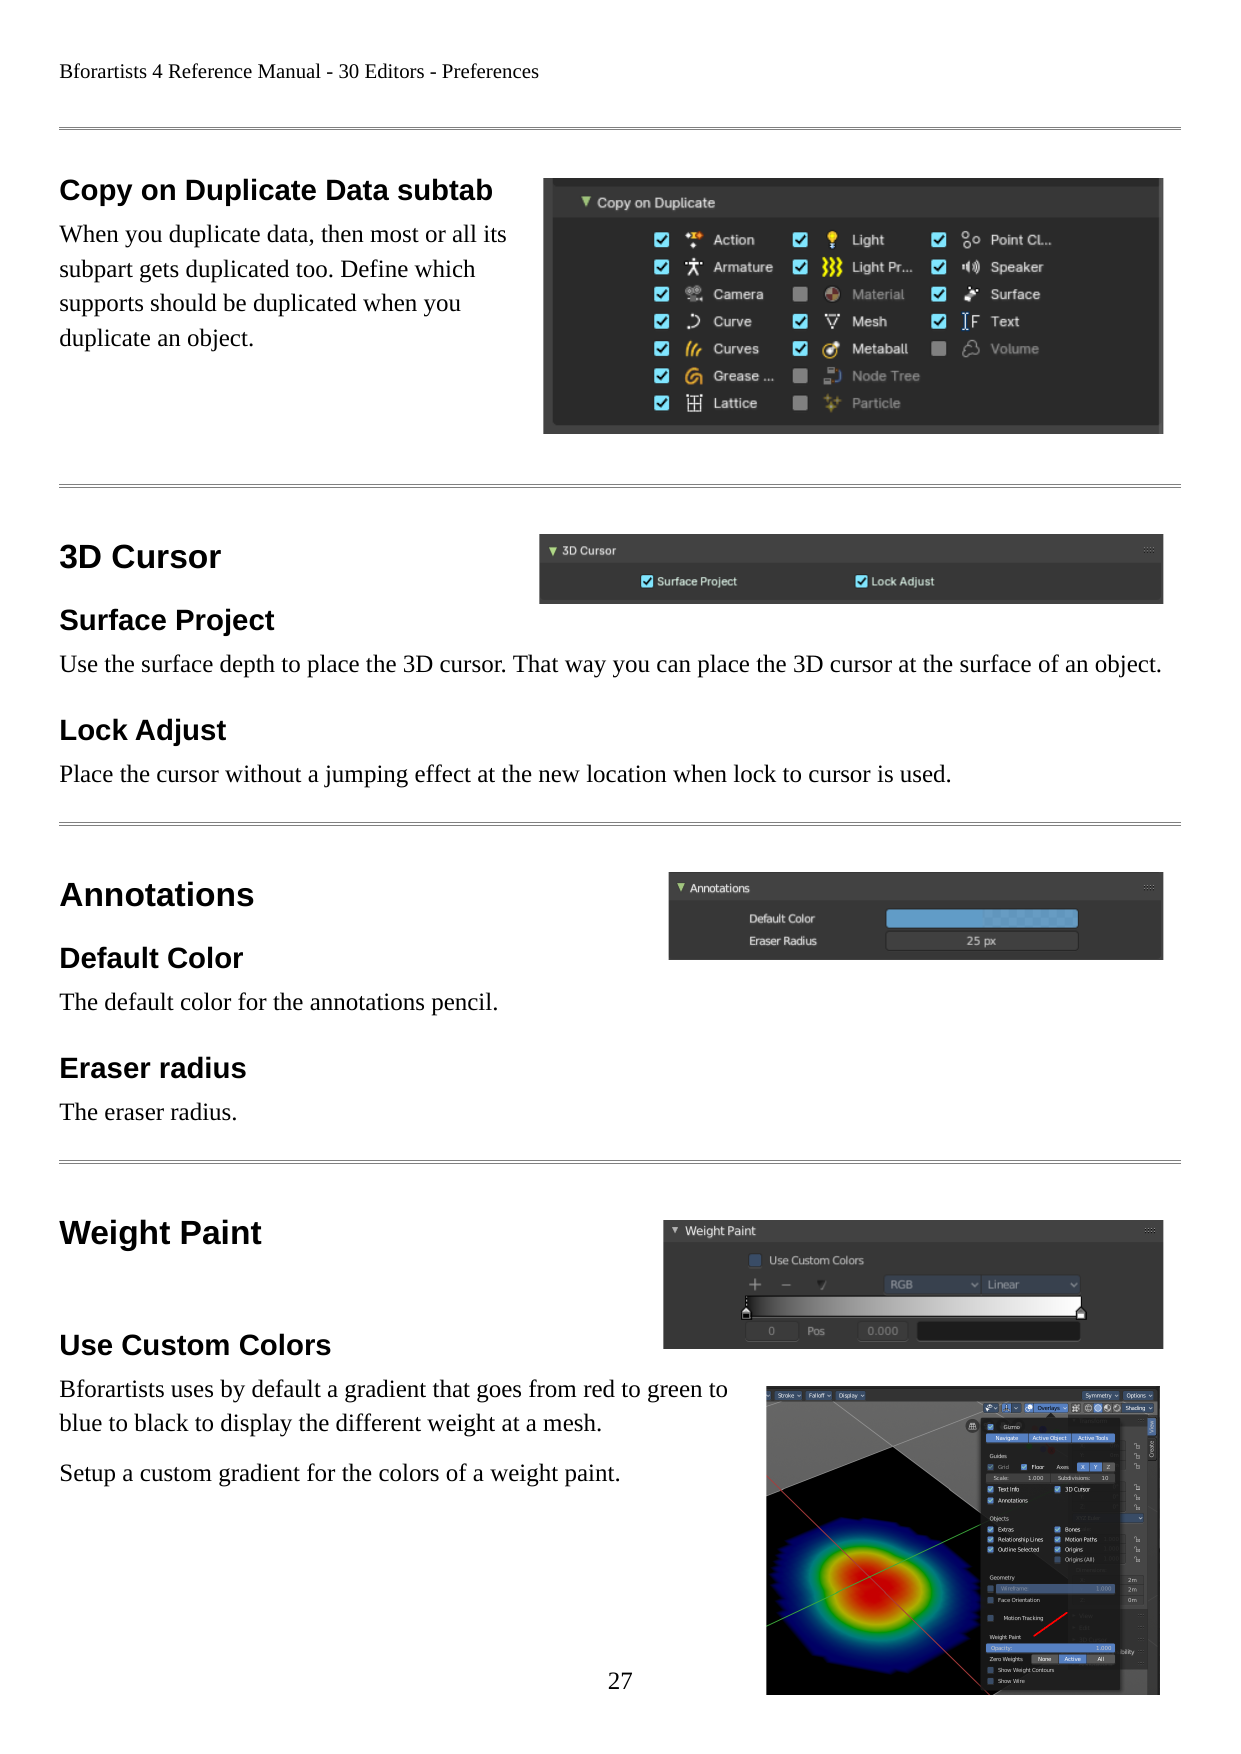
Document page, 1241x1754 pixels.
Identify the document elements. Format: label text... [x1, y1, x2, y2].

picture [766, 1386, 1160, 1695]
text When you duplicate data, then most or all its subpart gets duplicated too. Define which supports should be duplicated when you duplicate an object. [59, 219, 543, 352]
subtitle Default Color [59, 941, 1181, 974]
subtitle Lock Adjust [59, 713, 1181, 747]
text Place the cursor without a jumping effect at the new location when lock to cursor is used. [59, 759, 1181, 788]
text Bforartists uses by default a gradient that goes from red to green to blue to black to display the different weight at a mesh. [59, 1374, 1181, 1437]
subtitle Copy on Duplicate Data subtab [59, 173, 1181, 207]
picture [668, 872, 1164, 960]
text Use the surface depth to place the 3D cursor. That way you can place the 3D cursor at the surface of an object. [59, 649, 1181, 678]
text The default color for the annotations pencil. [59, 987, 1181, 1016]
subtitle Weight Paint [59, 1213, 1181, 1252]
picture [539, 534, 1164, 604]
subtitle [1164, 537, 1181, 576]
subtitle [1164, 875, 1181, 914]
text The eraser radius. [59, 1097, 1181, 1126]
text Setup a custom gradient for the colors of a weight paint. [59, 1458, 766, 1486]
subtitle Surface Project [59, 603, 1181, 637]
subtitle Eraser radius [59, 1051, 1181, 1084]
subtitle Use Custom Colors [59, 1328, 1181, 1362]
picture [663, 1220, 1164, 1349]
picture [543, 178, 1164, 434]
subtitle 3D Cursor [59, 537, 539, 576]
subtitle Annotations [59, 875, 668, 914]
